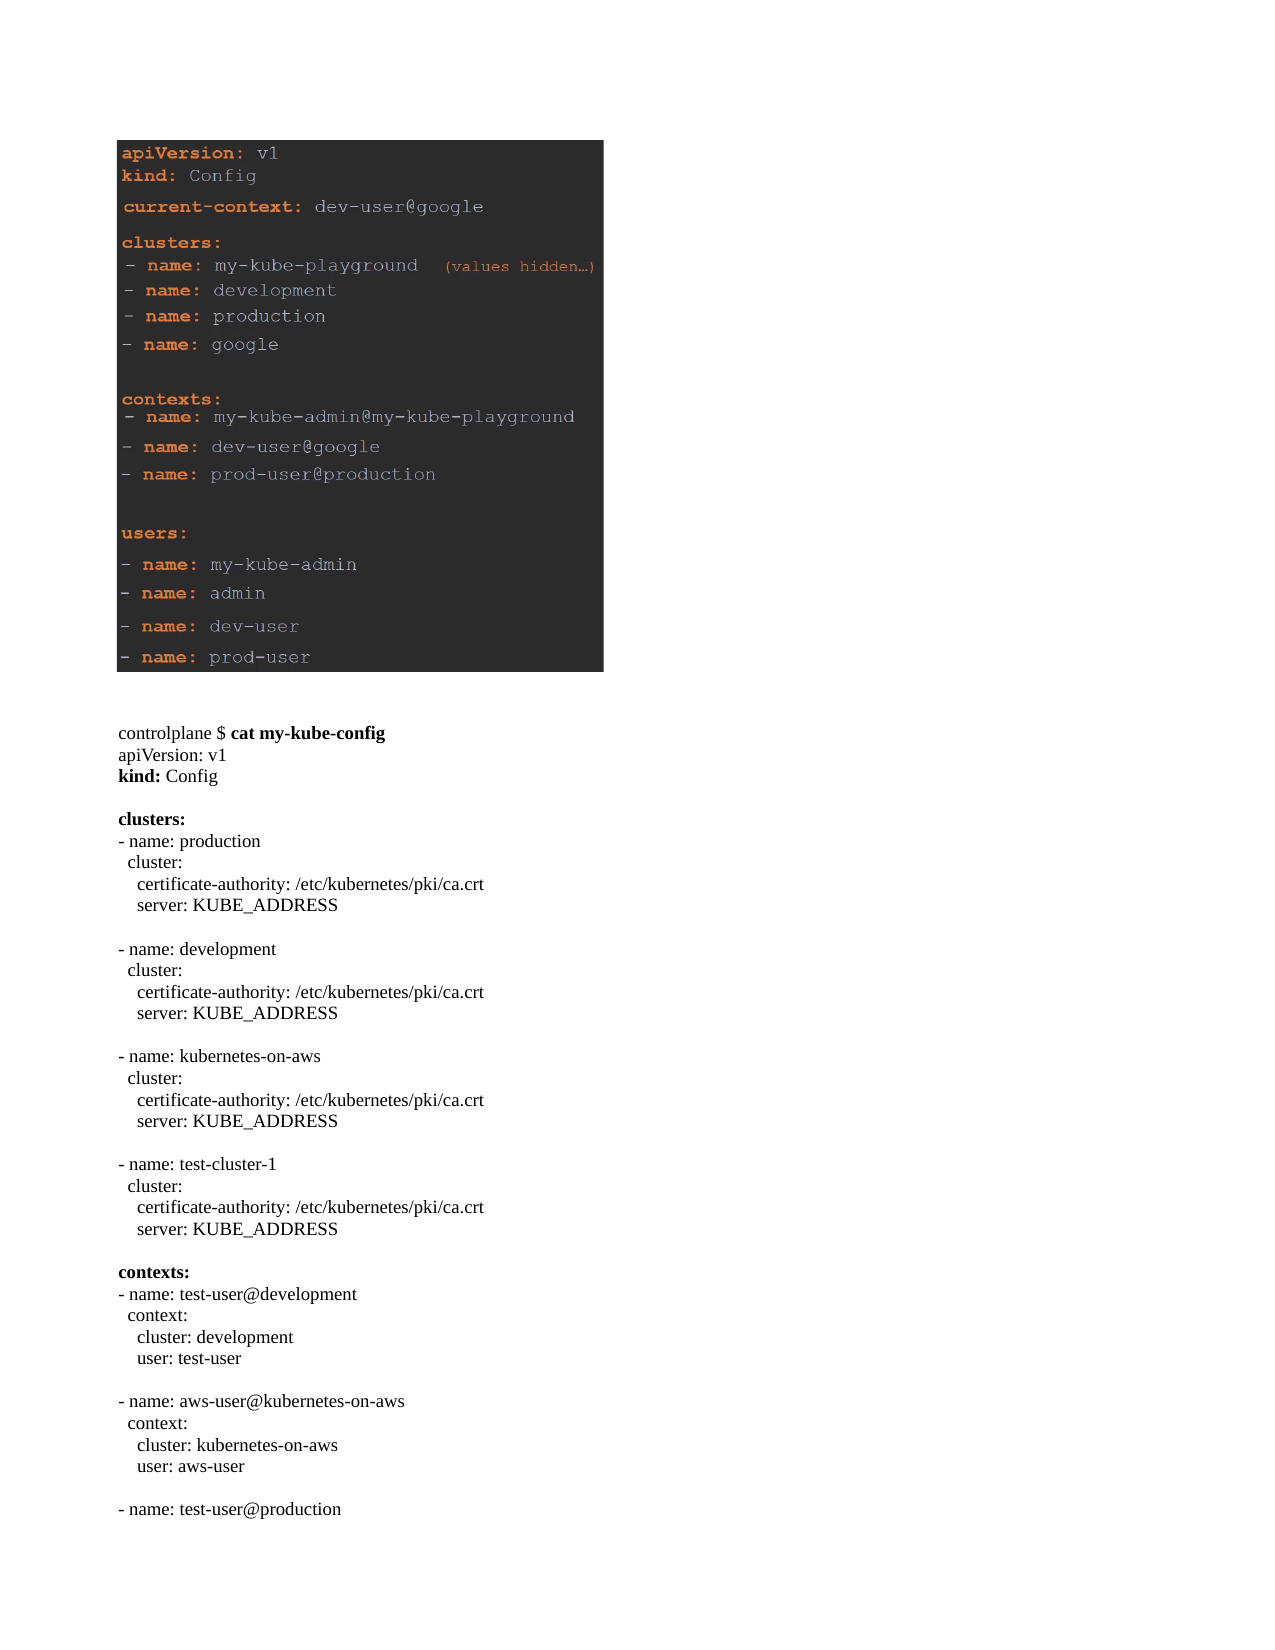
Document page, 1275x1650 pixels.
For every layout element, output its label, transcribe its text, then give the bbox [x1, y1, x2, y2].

text certificate-authority: /etc/kubernetes/pki/ca.crt [118, 1196, 1157, 1218]
text user: test-user [118, 1347, 1157, 1369]
text - name: development [118, 937, 1157, 959]
text certificate-authority: /etc/kubernetes/pki/ca.crt [118, 1088, 1157, 1110]
picture [116, 140, 604, 672]
text controlplane $ cat my-kube-config [118, 722, 1157, 743]
text user: aws-user [118, 1455, 1157, 1477]
text cluster: [118, 1175, 1157, 1196]
text apiVersion: v1 [118, 743, 1157, 765]
text server: KUBE_ADDRESS [118, 894, 1157, 916]
text server: KUBE_ADDRESS [118, 1218, 1157, 1239]
text certificate-authority: /etc/kubernetes/pki/ca.crt [118, 981, 1157, 1002]
text context: [118, 1304, 1157, 1326]
text cluster: [118, 851, 1157, 873]
text - name: test-user@production [118, 1498, 1157, 1520]
text - name: kubernetes-on-aws [118, 1045, 1157, 1067]
text clusters: [118, 808, 1157, 830]
text - name: production [118, 830, 1157, 851]
text certificate-authority: /etc/kubernetes/pki/ca.crt [118, 873, 1157, 894]
text cluster: development [118, 1326, 1157, 1347]
text cluster: kubernetes-on-aws [118, 1433, 1157, 1455]
text - name: test-cluster-1 [118, 1153, 1157, 1175]
text contexts: [118, 1261, 1157, 1282]
text - name: test-user@development [118, 1282, 1157, 1304]
text server: KUBE_ADDRESS [118, 1110, 1157, 1132]
text cluster: [118, 1067, 1157, 1088]
text - name: aws-user@kubernetes-on-aws [118, 1390, 1157, 1412]
text context: [118, 1412, 1157, 1433]
text server: KUBE_ADDRESS [118, 1002, 1157, 1024]
text kind: Config [118, 765, 1157, 787]
text cluster: [118, 959, 1157, 981]
